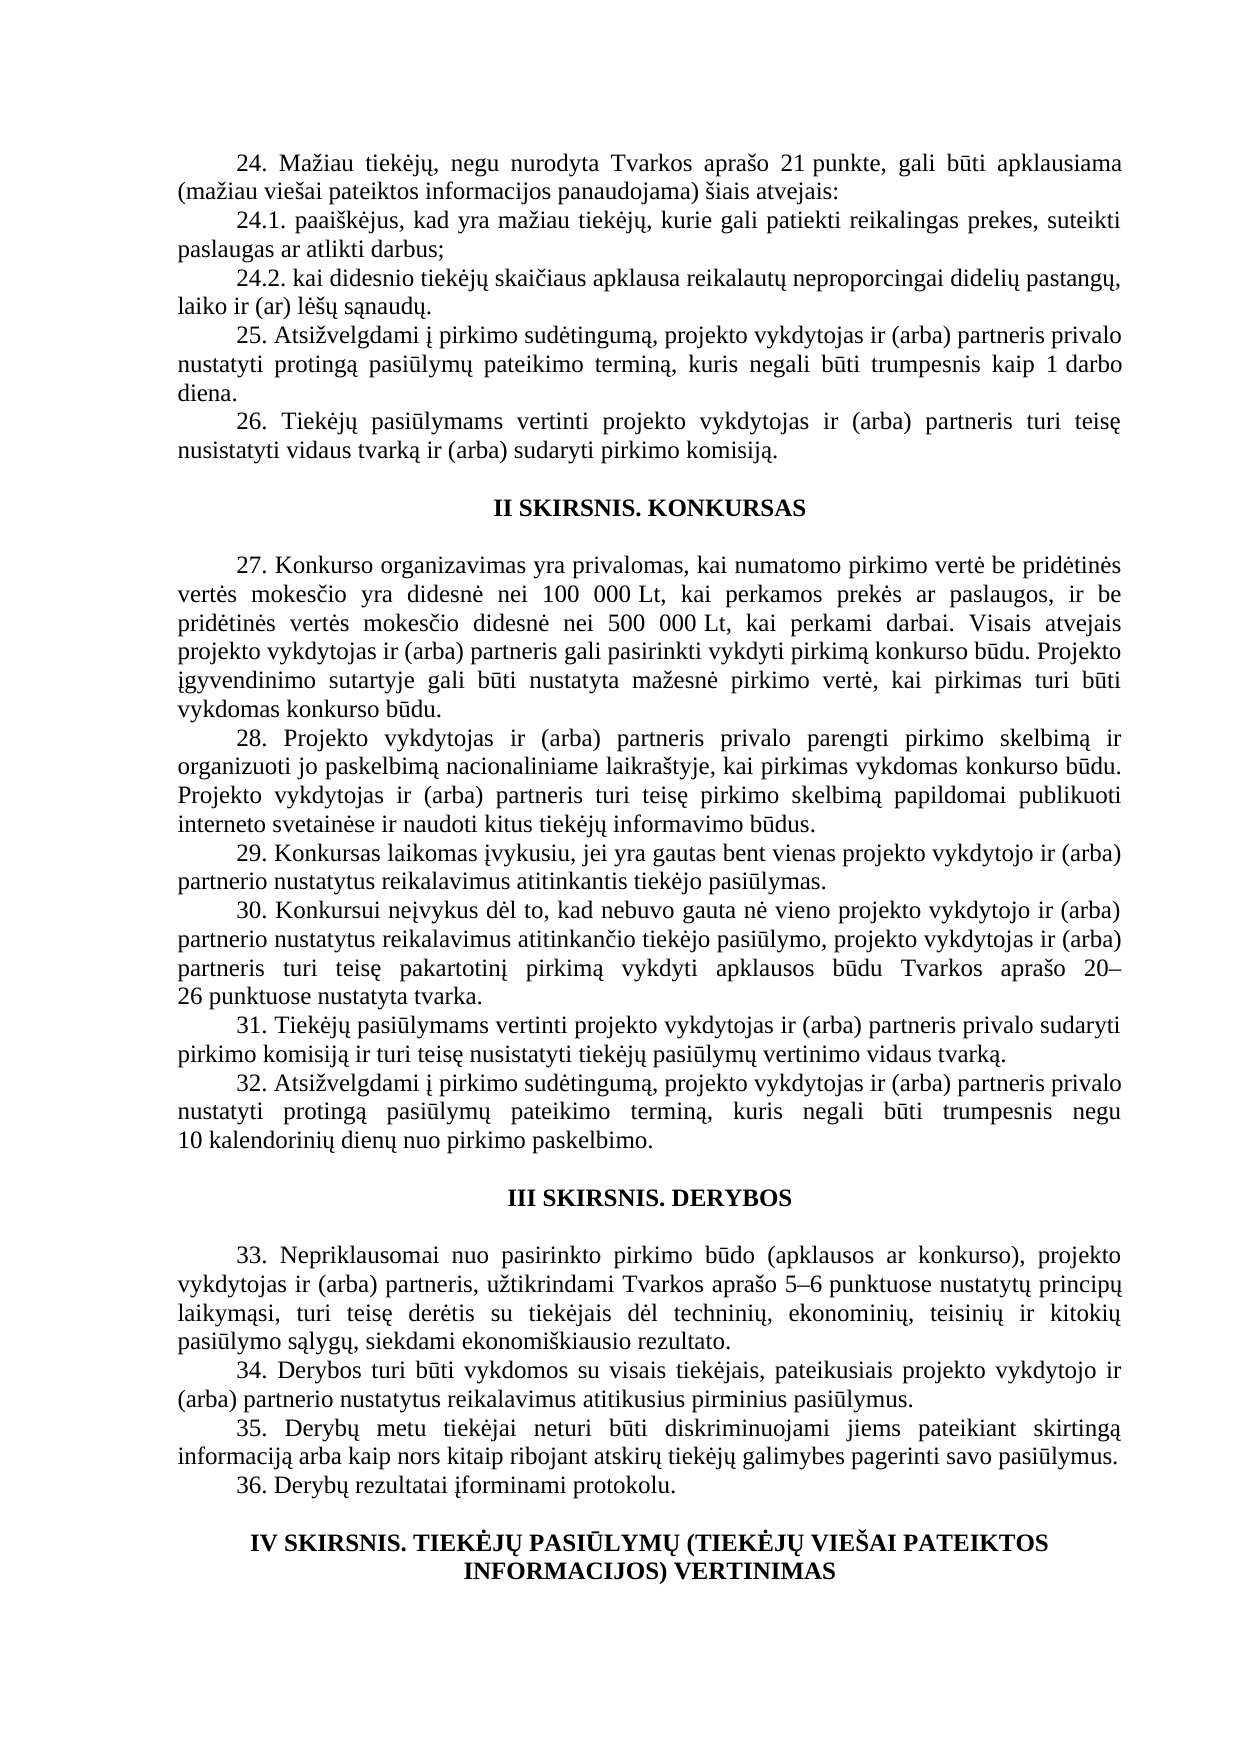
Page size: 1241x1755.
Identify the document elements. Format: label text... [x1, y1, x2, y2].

text 29. Konkursas laikomas įvykusiu, jei yra gautas bent vienas projekto vykdytojo ir (arba) partnerio nustatytus reikalavimus atitinkantis tiekėjo pasiūlymas. [177, 838, 1122, 895]
text 24.1. paaiškėjus, kad yra mažiau tiekėjų, kurie gali patiekti reikalingas prekes, suteikti paslaugas ar atlikti darbus; [177, 205, 1122, 263]
text 33. Nepriklausomai nuo pasirinkto pirkimo būdo (apklausos ar konkurso), projekto vykdytojas ir (arba) partneris, užtikrindami Tvarkos aprašo 5–6 punktuose nustatytų principų laikymąsi, turi teisę derėtis su tiekėjais dėl techninių, ekonominių, teisinių ir kitokių pasiūlymo sąlygų, siekdami ekonomiškiausio rezultato. [177, 1240, 1122, 1355]
text 30. Konkursui neįvykus dėl to, kad nebuvo gauta nė vieno projekto vykdytojo ir (arba) partnerio nustatytus reikalavimus atitinkančio tiekėjo pasiūlymo, projekto vykdytojas ir (arba) partneris turi teisę pakartotinį pirkimą vykdyti apklausos būdu Tvarkos aprašo 20–26 punktuose nustatyta tvarka. [177, 895, 1122, 1010]
text IV SKIRSNIS. TIEKĖJŲ PASIŪLYMŲ (TIEKĖJŲ VIEŠAI PATEIKTOS INFORMACIJOS) VERTINIMAS [177, 1528, 1122, 1585]
text 28. Projekto vykdytojas ir (arba) partneris privalo parengti pirkimo skelbimą ir organizuoti jo paskelbimą nacionaliniame laikraštyje, kai pirkimas vykdomas konkurso būdu. Projekto vykdytojas ir (arba) partneris turi teisę pirkimo skelbimą papildomai publikuoti interneto svetainėse ir naudoti kitus tiekėjų informavimo būdus. [177, 723, 1122, 838]
text 24.2. kai didesnio tiekėjų skaičiaus apklausa reikalautų neproporcingai didelių pastangų, laiko ir (ar) lėšų sąnaudų. [177, 263, 1122, 320]
text II SKIRSNIS. KONKURSAS [177, 493, 1122, 521]
text 26. Tiekėjų pasiūlymams vertinti projekto vykdytojas ir (arba) partneris turi teisę nusistatyti vidaus tvarką ir (arba) sudaryti pirkimo komisiją. [177, 406, 1122, 464]
text 25. Atsižvelgdami į pirkimo sudėtingumą, projekto vykdytojas ir (arba) partneris privalo nustatyti protingą pasiūlymų pateikimo terminą, kuris negali būti trumpesnis kaip 1 darbo diena. [177, 320, 1122, 406]
text 32. Atsižvelgdami į pirkimo sudėtingumą, projekto vykdytojas ir (arba) partneris privalo nustatyti protingą pasiūlymų pateikimo terminą, kuris negali būti trumpesnis negu 10 kalendorinių dienų nuo pirkimo paskelbimo. [177, 1068, 1122, 1154]
text 36. Derybų rezultatai įforminami protokolu. [177, 1470, 1122, 1499]
text 24. Mažiau tiekėjų, negu nurodyta Tvarkos aprašo 21 punkte, gali būti apklausiama (mažiau viešai pateiktos informacijos panaudojama) šiais atvejais: [177, 148, 1122, 205]
text 27. Konkurso organizavimas yra privalomas, kai numatomo pirkimo vertė be pridėtinės vertės mokesčio yra didesnė nei 100 000 Lt, kai perkamos prekės ar paslaugos, ir be pridėtinės vertės mokesčio didesnė nei 500 000 Lt, kai perkami darbai. Visais atvejais projekto vykdytojas ir (arba) partneris gali pasirinkti vykdyti pirkimą konkurso būdu. Projekto įgyvendinimo sutartyje gali būti nustatyta mažesnė pirkimo vertė, kai pirkimas turi būti vykdomas konkurso būdu. [177, 550, 1122, 723]
text III SKIRSNIS. DERYBOS [177, 1183, 1122, 1211]
text 31. Tiekėjų pasiūlymams vertinti projekto vykdytojas ir (arba) partneris privalo sudaryti pirkimo komisiją ir turi teisę nusistatyti tiekėjų pasiūlymų vertinimo vidaus tvarką. [177, 1010, 1122, 1068]
text 34. Derybos turi būti vykdomos su visais tiekėjais, pateikusiais projekto vykdytojo ir (arba) partnerio nustatytus reikalavimus atitikusius pirminius pasiūlymus. [177, 1355, 1122, 1413]
text 35. Derybų metu tiekėjai neturi būti diskriminuojami jiems pateikiant skirtingą informaciją arba kaip nors kitaip ribojant atskirų tiekėjų galimybes pagerinti savo pasiūlymus. [177, 1413, 1122, 1470]
